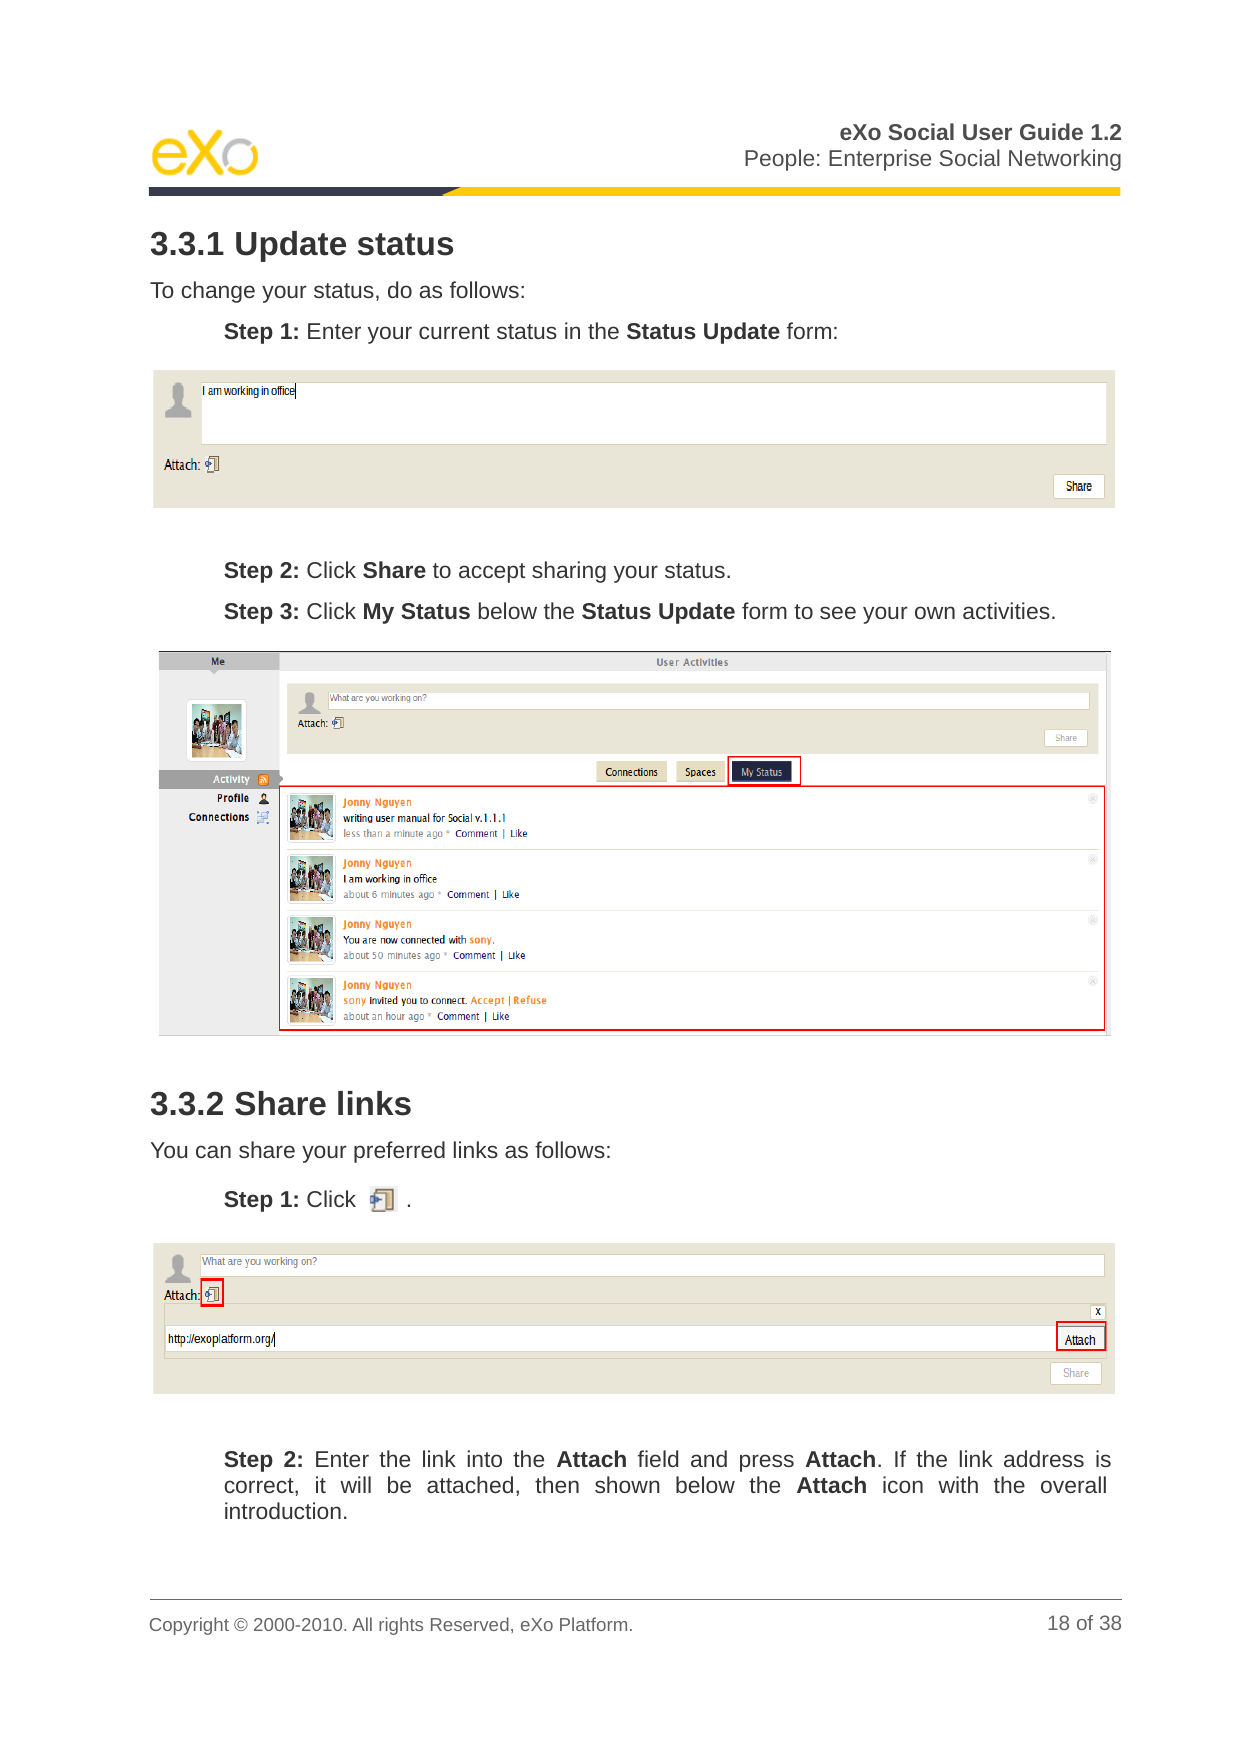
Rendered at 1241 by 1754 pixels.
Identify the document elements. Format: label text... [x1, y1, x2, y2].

picture [369, 1186, 398, 1212]
text Step 2: Enter the link into the Attach field and press Attach. If the link address is correct, it will be attached, then shown below the Attach icon with the overall introduction. [150, 1446, 1122, 1524]
picture [158, 651, 1111, 1036]
text To change your status, do as follows: [150, 277, 1122, 303]
text Step 1: Click . [150, 1179, 1122, 1219]
list Step 2: Click Share to accept sharing your status. [112, 557, 1122, 583]
picture [153, 367, 1116, 508]
subtitle Update status [150, 223, 1122, 262]
picture [152, 129, 259, 176]
subtitle Share links [150, 1084, 1122, 1122]
picture [153, 1240, 1116, 1397]
picture [148, 187, 1121, 196]
text Step 1: Enter your current status in the Status Update form: [150, 318, 1122, 345]
text You can share your preferred links as follows: [150, 1137, 1122, 1164]
text Step 3: Click My Status below the Status Update form to see your own activities. [112, 598, 1122, 624]
